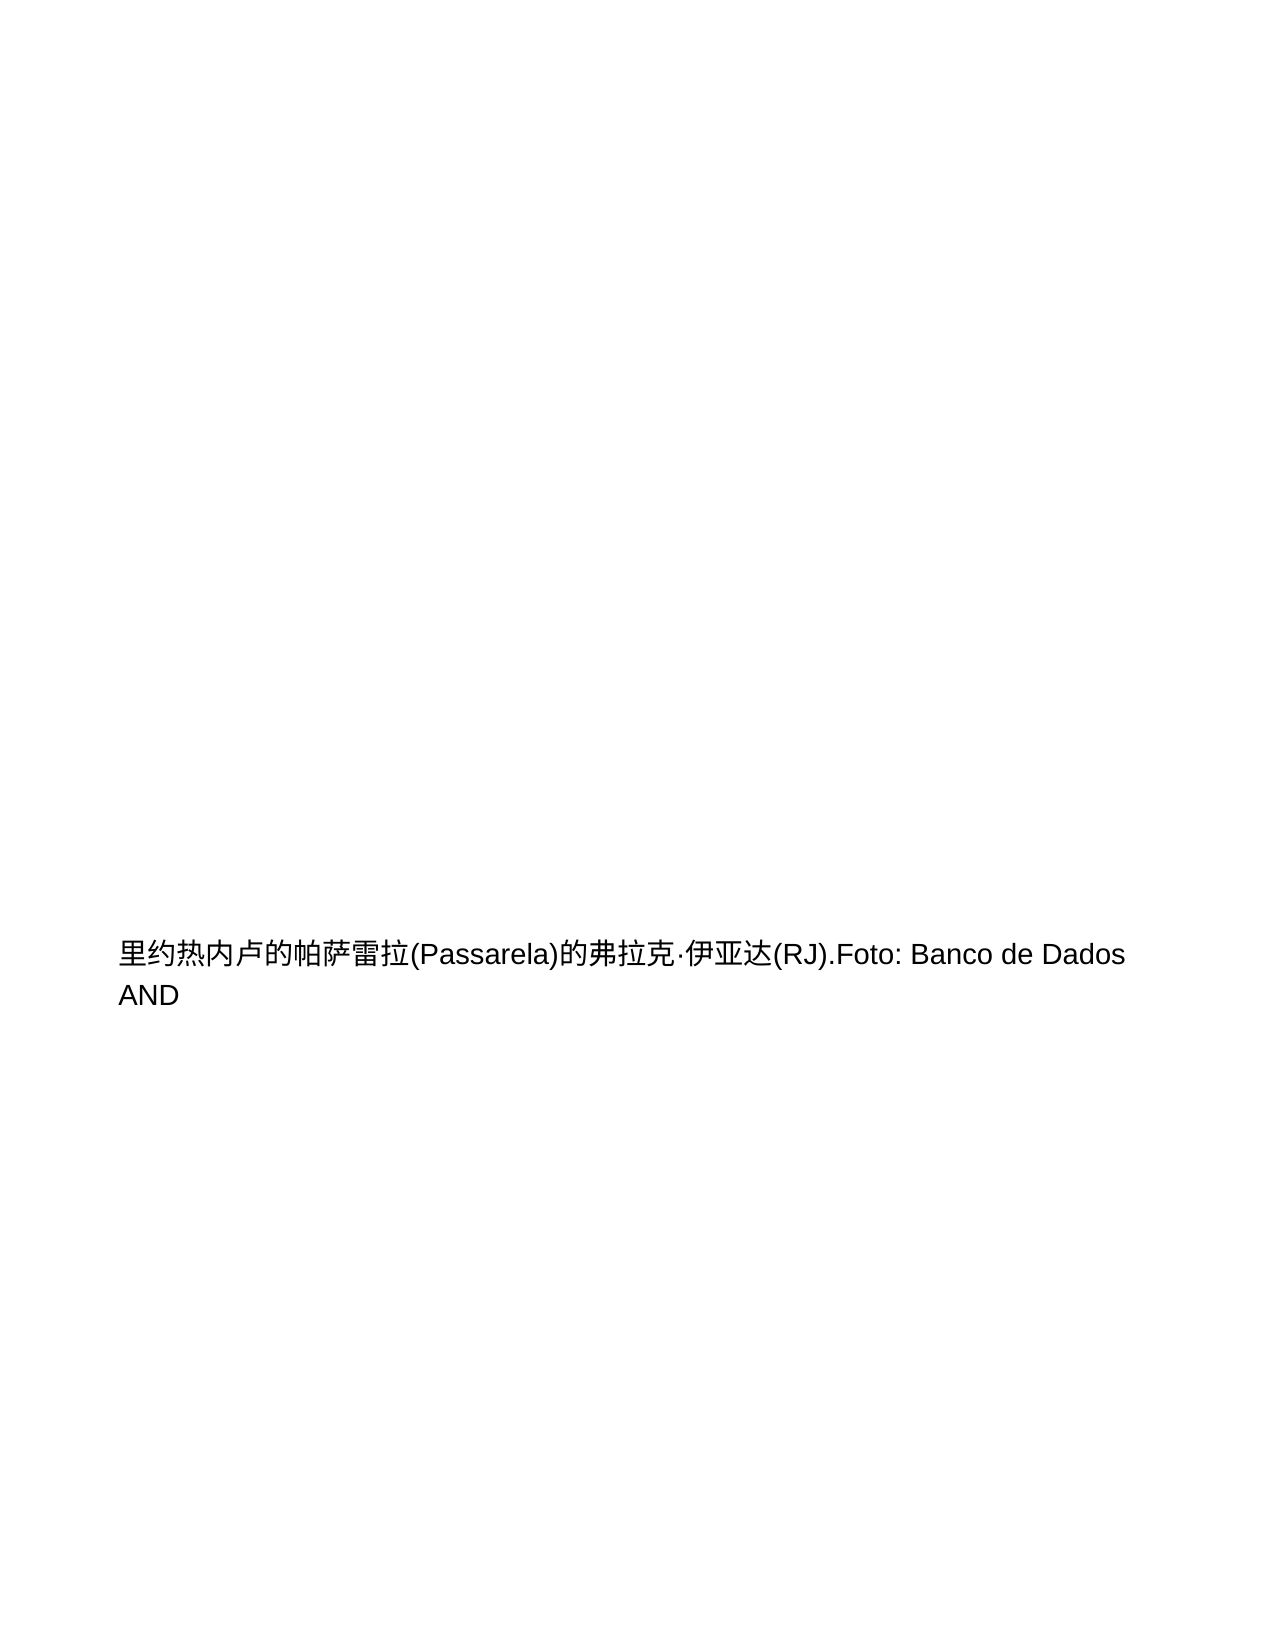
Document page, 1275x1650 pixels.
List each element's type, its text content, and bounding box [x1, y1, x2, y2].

text 里约热内卢的帕萨雷拉(Passarela)的弗拉克·伊亚达(RJ).Foto: Banco de Dados AND [118, 118, 1157, 1011]
